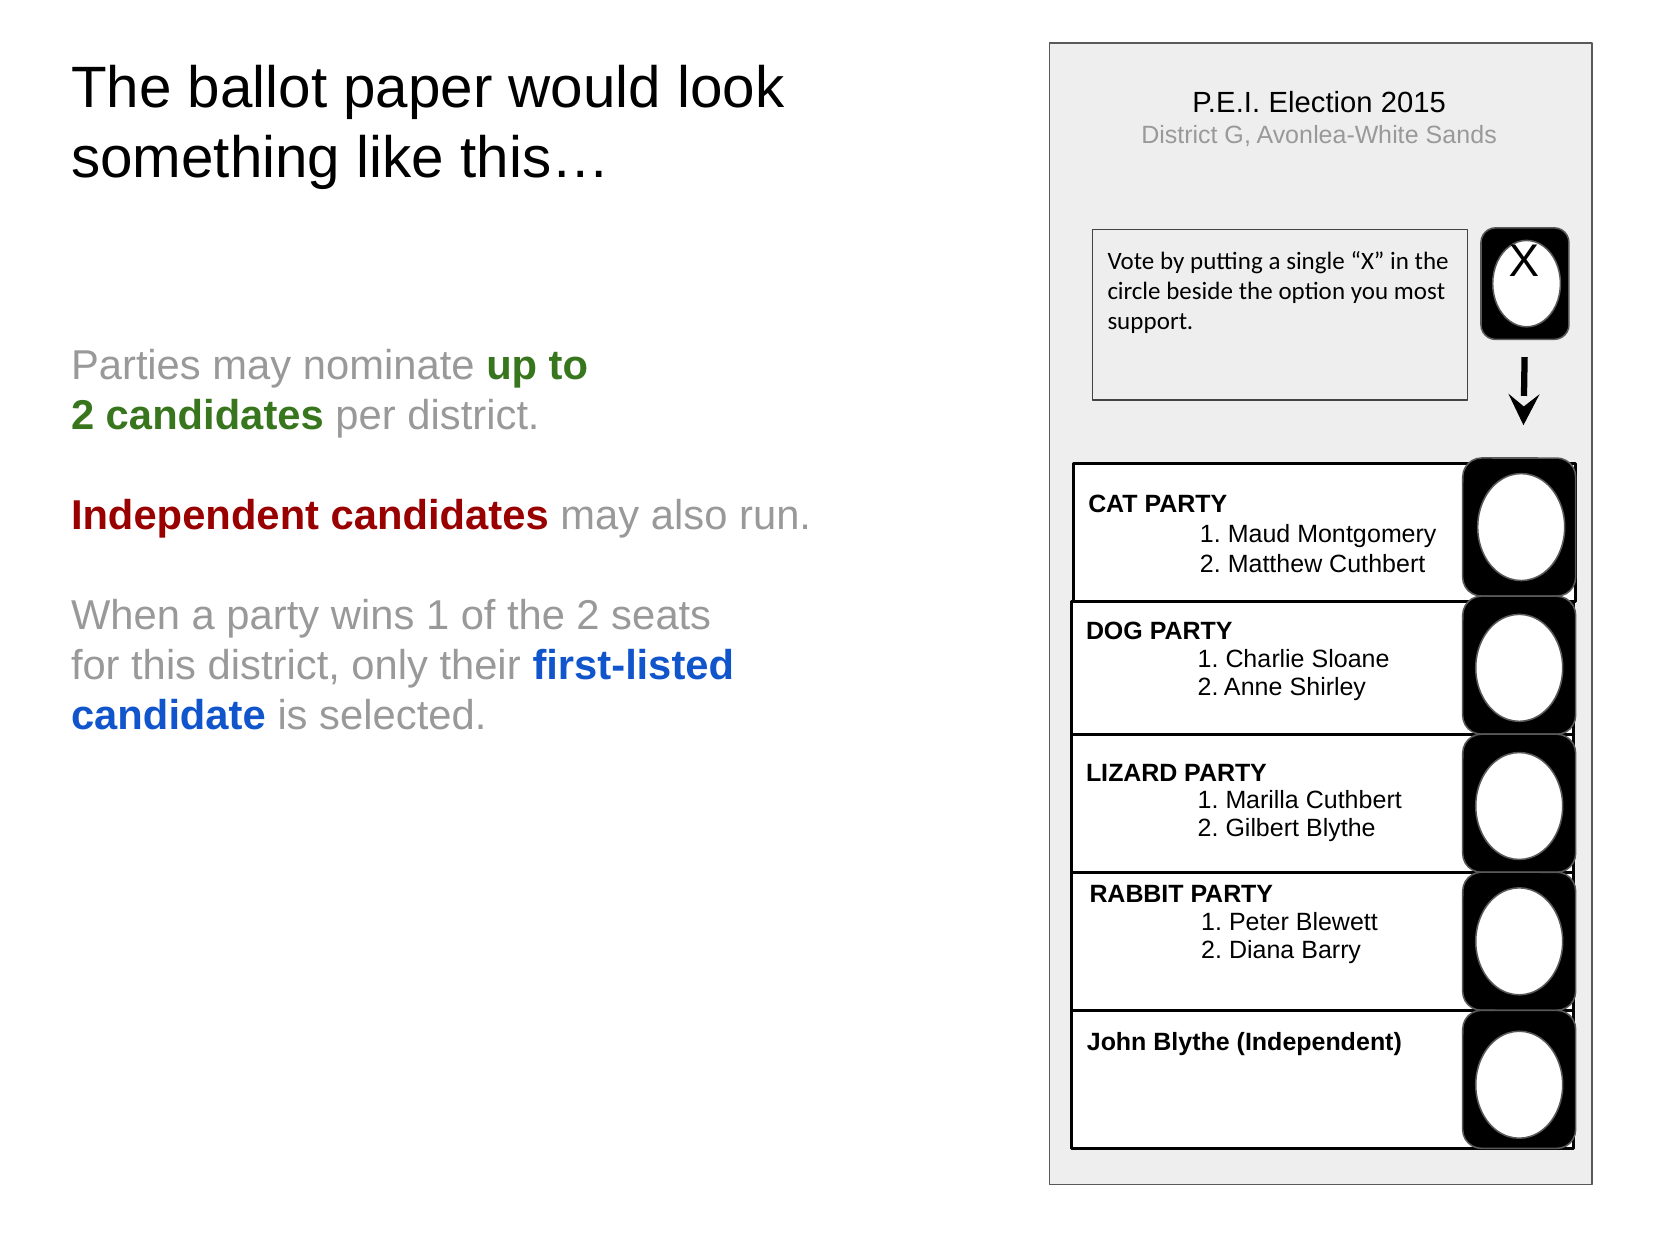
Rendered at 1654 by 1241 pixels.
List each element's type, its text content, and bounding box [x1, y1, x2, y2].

title The ballot paper would look something like this… [56, 33, 835, 289]
text_box RABBIT PARTY 1. Peter Blewett 2. Diana Barry [1074, 872, 1394, 981]
text_box DOG PARTY 1. Charlie Sloane 2. Anne Shirley [1071, 609, 1406, 709]
text_box X [1493, 222, 1547, 279]
text_box LIZARD PARTY 1. Marilla Cuthbert 2. Gilbert Blythe [1071, 750, 1418, 851]
text_box Parties may nominate up to 2 candidates per district. Independent candidates may also run. When a party wins 1 of the 2 seats for this district, only their first-listed candidate is selected. [56, 322, 923, 1149]
text_box [1049, 42, 1593, 1185]
text_box P.E.I. Election 2015 District G, Avonlea-White Sands [1085, 68, 1554, 222]
text_box CAT PARTY 1. Maud Montgomery 2. Matthew Cuthbert [1073, 472, 1458, 591]
text_box Vote by putting a single “X” in the circle beside the option you most support. [1092, 229, 1468, 401]
text_box John Blythe (Independent) [1072, 1019, 1418, 1063]
